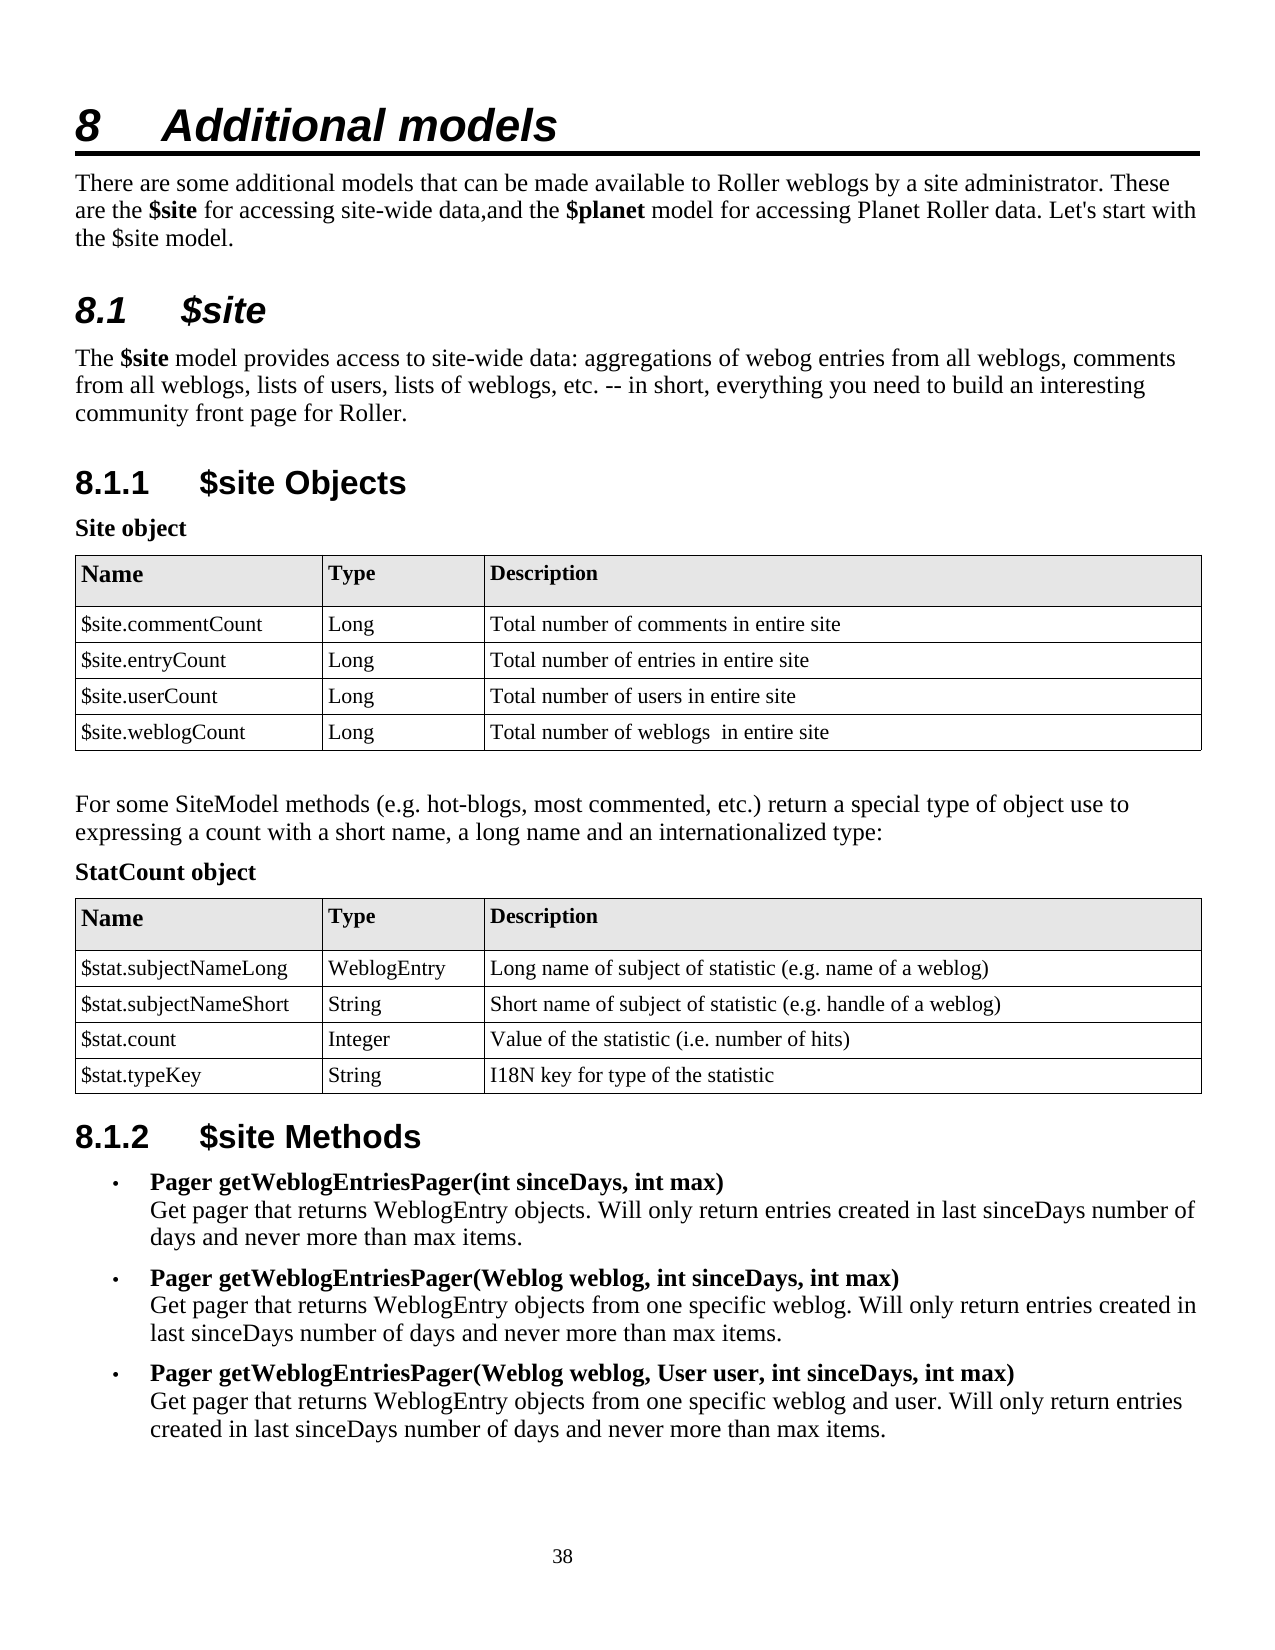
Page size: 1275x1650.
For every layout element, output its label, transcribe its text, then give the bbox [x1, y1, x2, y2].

table_header Description [485, 899, 1201, 950]
subtitle $site [75, 289, 1200, 331]
table_cell Total number of comments in entire site [485, 607, 1201, 642]
table_cell String [323, 1059, 484, 1093]
list Pager getWeblogEntriesPager(Weblog weblog, int sinceDays, int max) Get pager that returns WeblogEntry objects from one specific weblog. Will only return entries created in last sinceDays number of days and never more than max items. [112, 1264, 1200, 1347]
table_cell I18N key for type of the statistic [485, 1059, 1201, 1093]
subtitle Additional models [75, 100, 1200, 151]
table_header Type [323, 556, 484, 606]
table_cell Short name of subject of statistic (e.g. handle of a weblog) [485, 987, 1201, 1022]
table_cell $site.userCount [76, 679, 322, 714]
table_cell Long [323, 607, 484, 642]
table_cell Long name of subject of statistic (e.g. name of a weblog) [485, 951, 1201, 986]
subtitle $site Methods [75, 1118, 1200, 1156]
text Site object [75, 514, 1200, 542]
text For some SiteModel methods (e.g. hot-blogs, most commented, etc.) return a special type of object use to expressing a count with a short name, a long name and an internationalized type: [75, 790, 1200, 845]
list Pager getWeblogEntriesPager(Weblog weblog, User user, int sinceDays, int max) Get pager that returns WeblogEntry objects from one specific weblog and user. Will only return entries created in last sinceDays number of days and never more than max items. [112, 1359, 1200, 1442]
table_header Description [485, 556, 1201, 606]
table_cell $stat.subjectNameLong [76, 951, 322, 986]
text There are some additional models that can be made available to Roller weblogs by a site administrator. These are the $site for accessing site-wide data,and the $planet model for accessing Planet Roller data. Let's start with the $site model. [75, 169, 1200, 252]
table_cell Value of the statistic (i.e. number of hits) [485, 1023, 1201, 1057]
list Pager getWeblogEntriesPager(int sinceDays, int max) Get pager that returns WeblogEntry objects. Will only return entries created in last sinceDays number of days and never more than max items. [112, 1168, 1200, 1251]
table_cell Integer [323, 1023, 484, 1057]
subtitle $site Objects [75, 464, 1200, 502]
table_cell Total number of users in entire site [485, 679, 1201, 714]
table_cell Long [323, 643, 484, 678]
table_header Name [76, 899, 322, 950]
table_cell $stat.subjectNameShort [76, 987, 322, 1022]
table_cell $site.entryCount [76, 643, 322, 678]
table_header Type [323, 899, 484, 950]
table_cell $stat.typeKey [76, 1059, 322, 1093]
text The $site model provides access to site-wide data: aggregations of webog entries from all weblogs, comments from all weblogs, lists of users, lists of weblogs, etc. -- in short, everything you need to build an interesting community front page for Roller. [75, 344, 1200, 427]
text StatCount object [75, 858, 1200, 886]
table_cell String [323, 987, 484, 1022]
table_cell Long [323, 679, 484, 714]
table_cell Total number of weblogs in entire site [485, 715, 1201, 750]
table_cell $site.weblogCount [76, 715, 322, 750]
table_cell Total number of entries in entire site [485, 643, 1201, 678]
table_cell $stat.count [76, 1023, 322, 1057]
table_cell Long [323, 715, 484, 750]
table_cell $site.commentCount [76, 607, 322, 642]
table_header Name [76, 556, 322, 606]
table_cell WeblogEntry [323, 951, 484, 986]
